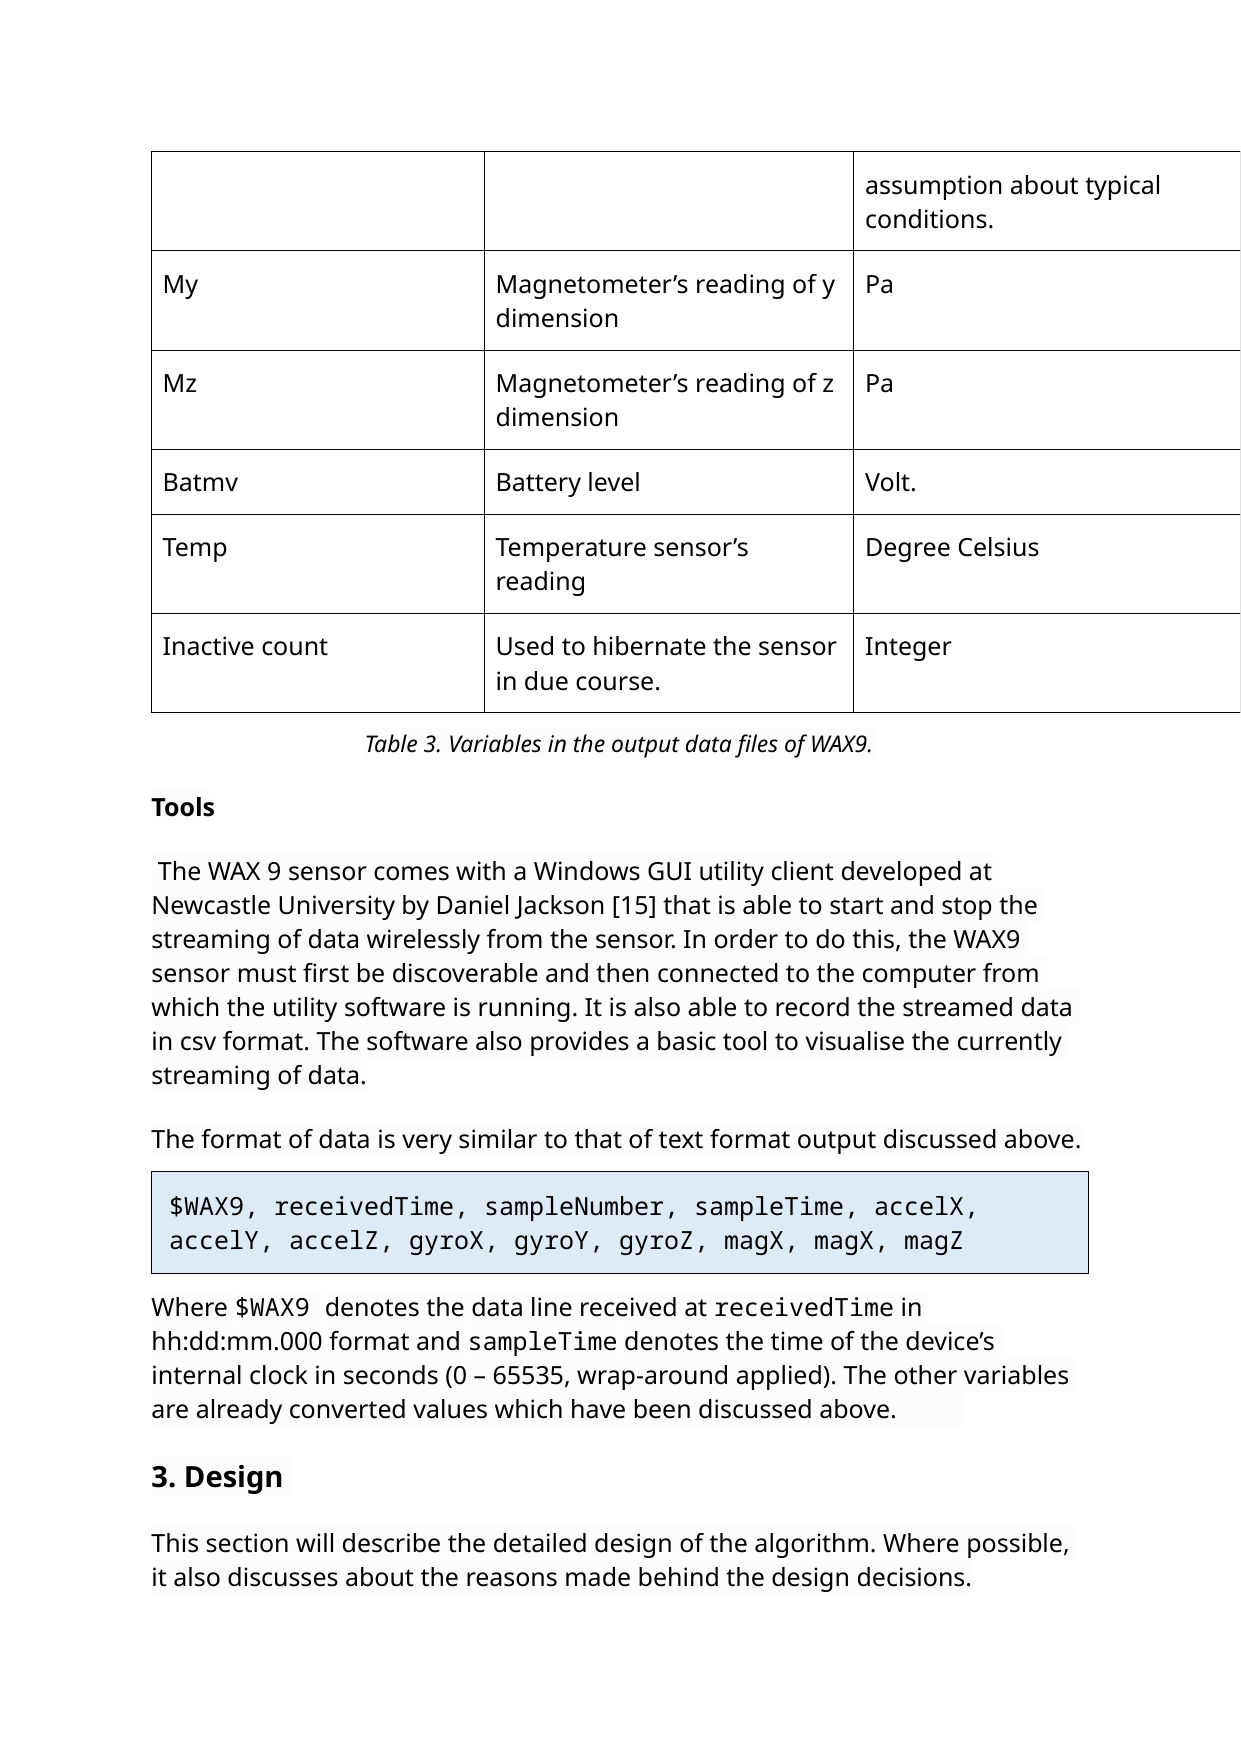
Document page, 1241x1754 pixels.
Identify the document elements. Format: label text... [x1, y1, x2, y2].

table_cell Battery level [485, 450, 853, 514]
table_cell Volt. [854, 450, 1240, 514]
table_cell Inactive count [152, 614, 484, 712]
table_cell Magnetometer’s reading of y dimension [485, 251, 853, 349]
table_cell My [152, 251, 484, 349]
table_cell Integer [854, 614, 1240, 712]
text $WAX9, receivedTime, sampleNumber, sampleTime, accelX, accelY, accelZ, gyroX, gyroY, gyroZ, magX, magX, magZ [152, 1172, 1088, 1273]
table_cell Magnetometer’s reading of z dimension [485, 351, 853, 449]
text Tools [151, 789, 1089, 823]
table_cell Used to hibernate the sensor in due course. [485, 614, 853, 712]
table_cell [152, 152, 484, 250]
table_cell Degree Celsius [854, 515, 1240, 613]
text Where $WAX9 denotes the data line received at receivedTime in hh:dd:mm.000 format and sampleTime denotes the time of the device’s internal clock in seconds (0 – 65535, wrap-around applied). The other variables are already converted values which have been discussed above. [151, 1289, 1089, 1426]
table_cell [485, 152, 853, 250]
text The format of data is very similar to that of text format output discussed above. [151, 1122, 1089, 1156]
table_cell Mz [152, 351, 484, 449]
table_cell Temperature sensor’s reading [485, 515, 853, 613]
table_cell Pa [854, 251, 1240, 349]
table_cell Batmv [152, 450, 484, 514]
table_cell Pa [854, 351, 1240, 449]
text This section will describe the detailed design of the algorithm. Where possible, it also discusses about the reasons made behind the design decisions. [151, 1526, 1089, 1594]
text The WAX 9 sensor comes with a Windows GUI utility client developed at Newcastle University by Daniel Jackson [15] that is able to start and stop the streaming of data wirelessly from the sensor. In order to do this, the WAX9 sensor must first be discoverable and then connected to the computer from which the utility software is running. It is also able to record the streamed data in csv format. The software also provides a basic tool to visualise the currently streaming of data. [151, 853, 1089, 1092]
text 3. Design [151, 1456, 1089, 1496]
table_cell Temp [152, 515, 484, 613]
text Table 3. Variables in the output data files of WAX9. [151, 728, 1089, 759]
table_cell assumption about typical conditions. [854, 152, 1240, 250]
